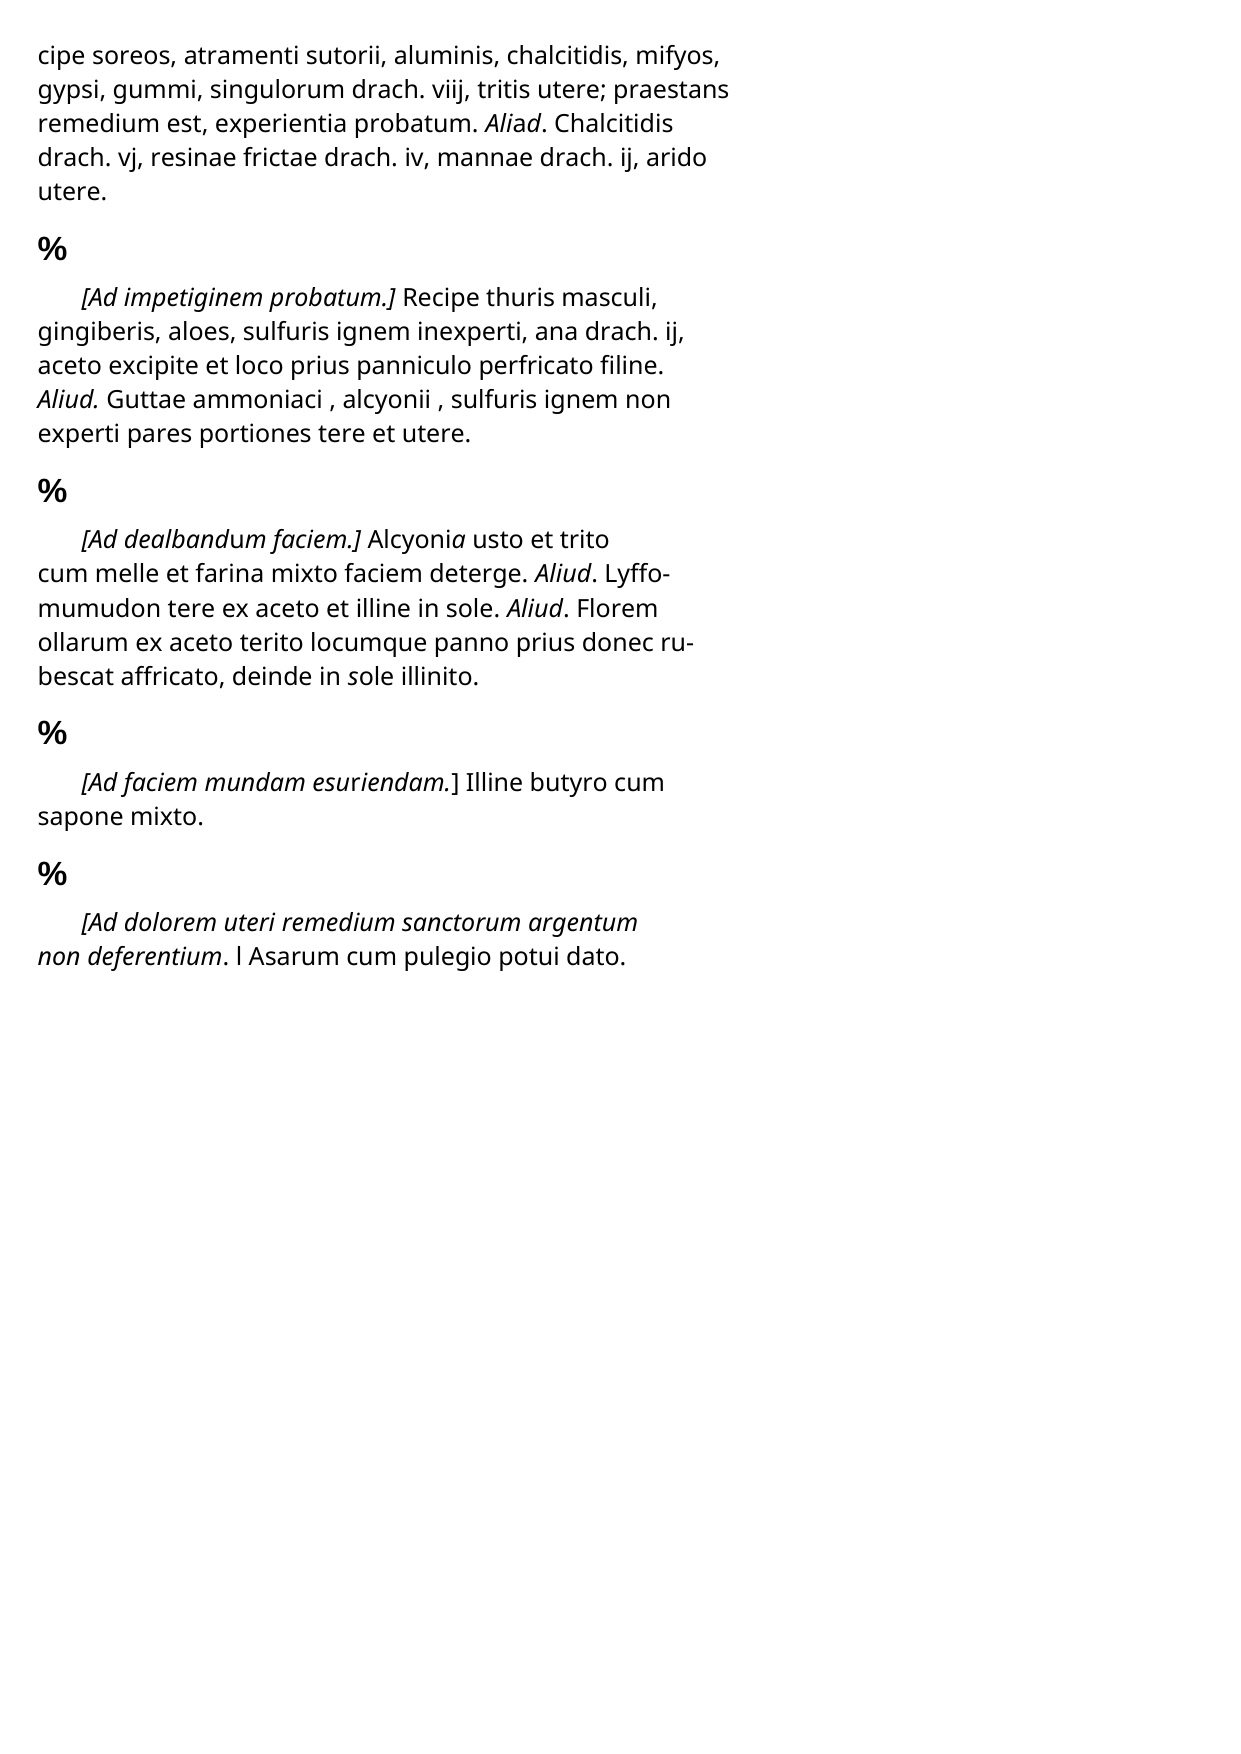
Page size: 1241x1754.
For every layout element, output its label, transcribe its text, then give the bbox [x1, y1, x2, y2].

text [Ad dolorem uteri remedium sanctorum argentum non deferentium. l Asarum cum pulegio potui dato. [37, 904, 1203, 973]
text [Ad faciem mundam esuriendam.] Illine butyro cum sapone mixto. [37, 764, 1203, 832]
subtitle % [37, 471, 1203, 509]
subtitle % [37, 229, 1203, 267]
subtitle % [37, 713, 1203, 752]
text [Ad dealbandum faciem.] Alcyonia usto et trito cum melle et farina mixto faciem deterge. Aliud. Lyffo- mumudon tere ex aceto et illine in sole. Aliud. Florem ollarum ex aceto terito locumque panno prius donec ru- bescat affricato, deinde in sole illinito. [37, 522, 1203, 692]
text [Ad impetiginem probatum.] Recipe thuris masculi, gingiberis, aloes, sulfuris ignem inexperti, ana drach. ij, aceto excipite et loco prius panniculo perfricato filine. Aliud. Guttae ammoniaci , alcyonii , sulfuris ignem non experti pares portiones tere et utere. [37, 280, 1203, 450]
text cipe soreos, atramenti sutorii, aluminis, chalcitidis, mifyos, gypsi, gummi, singulorum drach. viij, tritis utere; praestans remedium est, experientia probatum. Aliad. Chalcitidis drach. vj, resinae frictae drach. iv, mannae drach. ij, arido utere. [37, 37, 1203, 208]
subtitle % [37, 853, 1203, 892]
